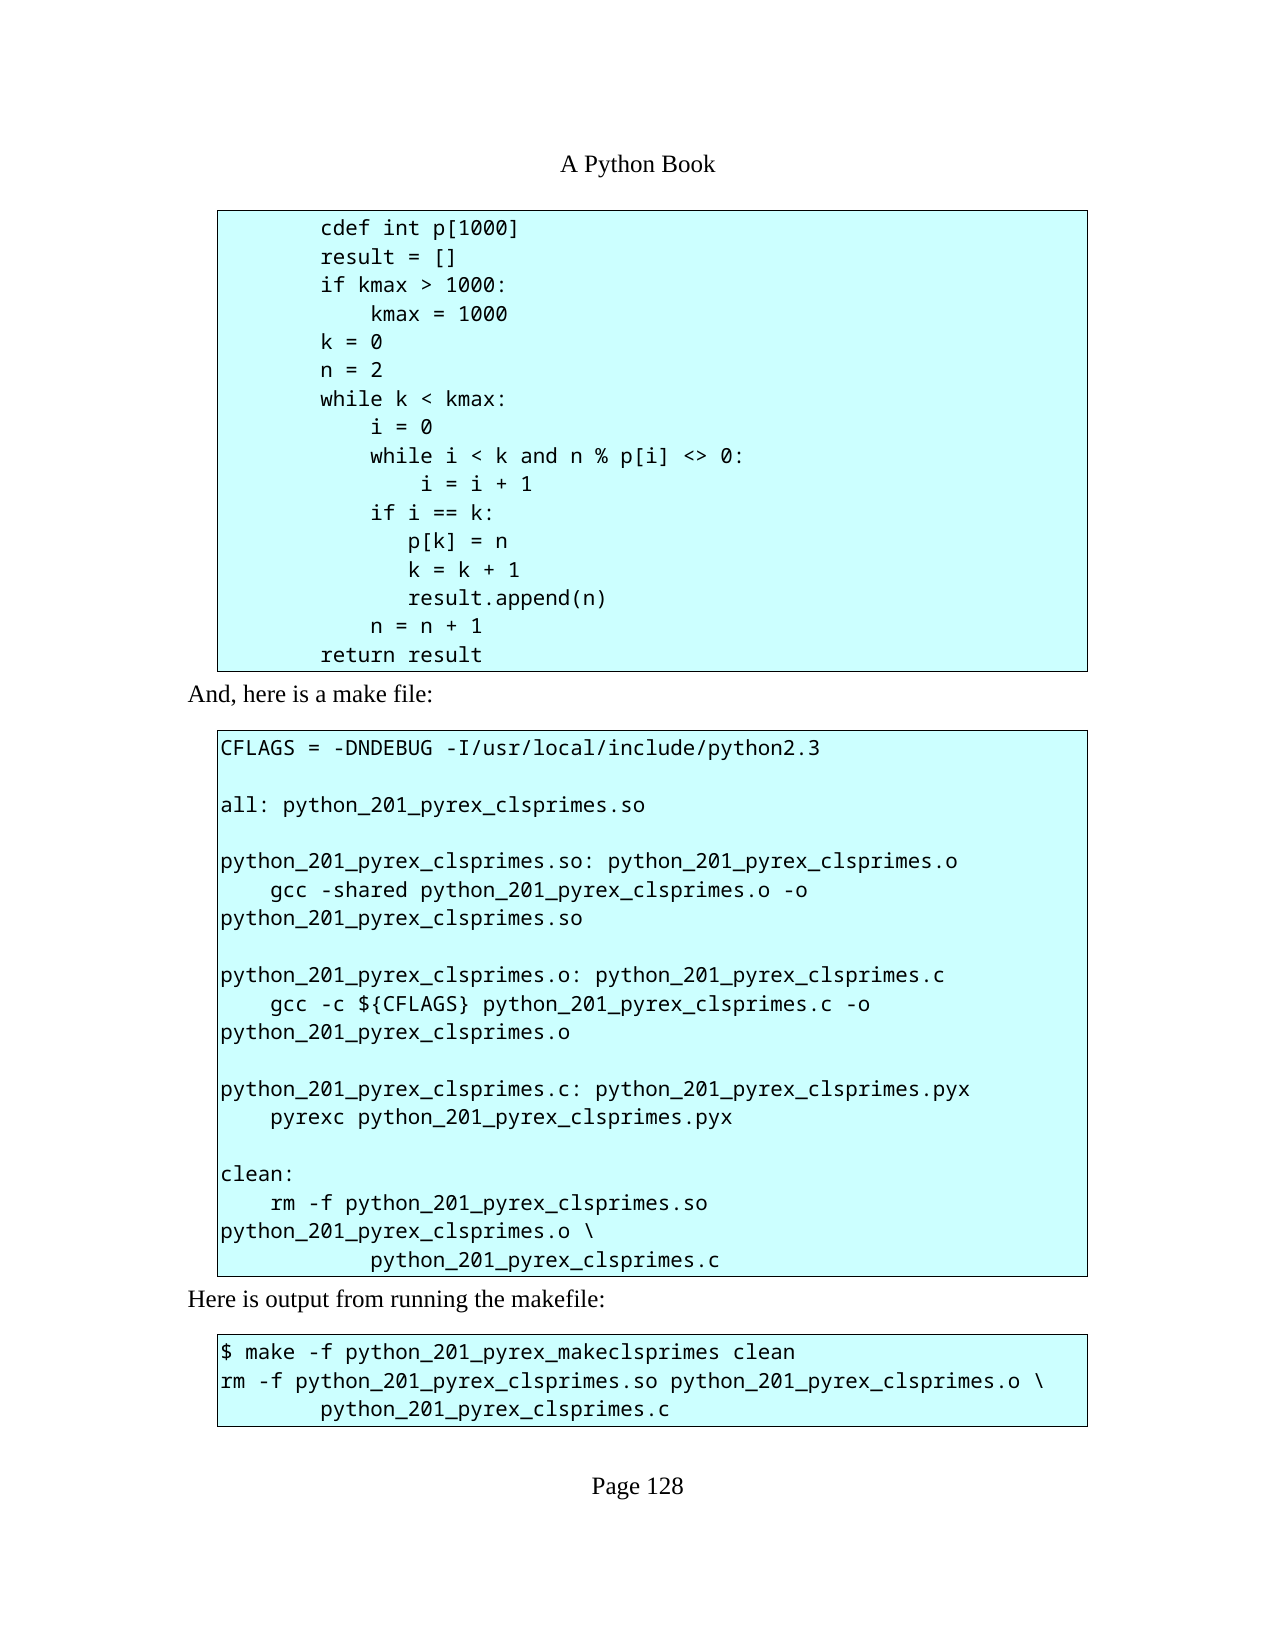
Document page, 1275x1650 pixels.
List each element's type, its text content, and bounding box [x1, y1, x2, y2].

text cdef int p[1000] result = [] if kmax > 1000: kmax = 1000 k = 0 n = 2 while k < kmax: i = 0 while i < k and n % p[i] <> 0: i = i + 1 if i == k: p[k] = n k = k + 1 result.append(n) n = n + 1 return result [218, 211, 1087, 671]
text And, here is a make file: [187, 681, 1087, 708]
text CFLAGS = -DNDEBUG -I/usr/local/include/python2.3 all: python_201_pyrex_clsprimes.so python_201_pyrex_clsprimes.so: python_201_pyrex_clsprimes.o gcc -shared python_201_pyrex_clsprimes.o -o python_201_pyrex_clsprimes.so python_201_pyrex_clsprimes.o: python_201_pyrex_clsprimes.c gcc -c ${CFLAGS} python_201_pyrex_clsprimes.c -o python_201_pyrex_clsprimes.o python_201_pyrex_clsprimes.c: python_201_pyrex_clsprimes.pyx pyrexc python_201_pyrex_clsprimes.pyx clean: rm -f python_201_pyrex_clsprimes.so python_201_pyrex_clsprimes.o \ python_201_pyrex_clsprimes.c [218, 731, 1087, 1276]
text Here is output from running the makefile: [187, 1285, 1087, 1313]
text $ make -f python_201_pyrex_makeclsprimes clean rm -f python_201_pyrex_clsprimes.so python_201_pyrex_clsprimes.o \ python_201_pyrex_clsprimes.c [218, 1335, 1087, 1426]
